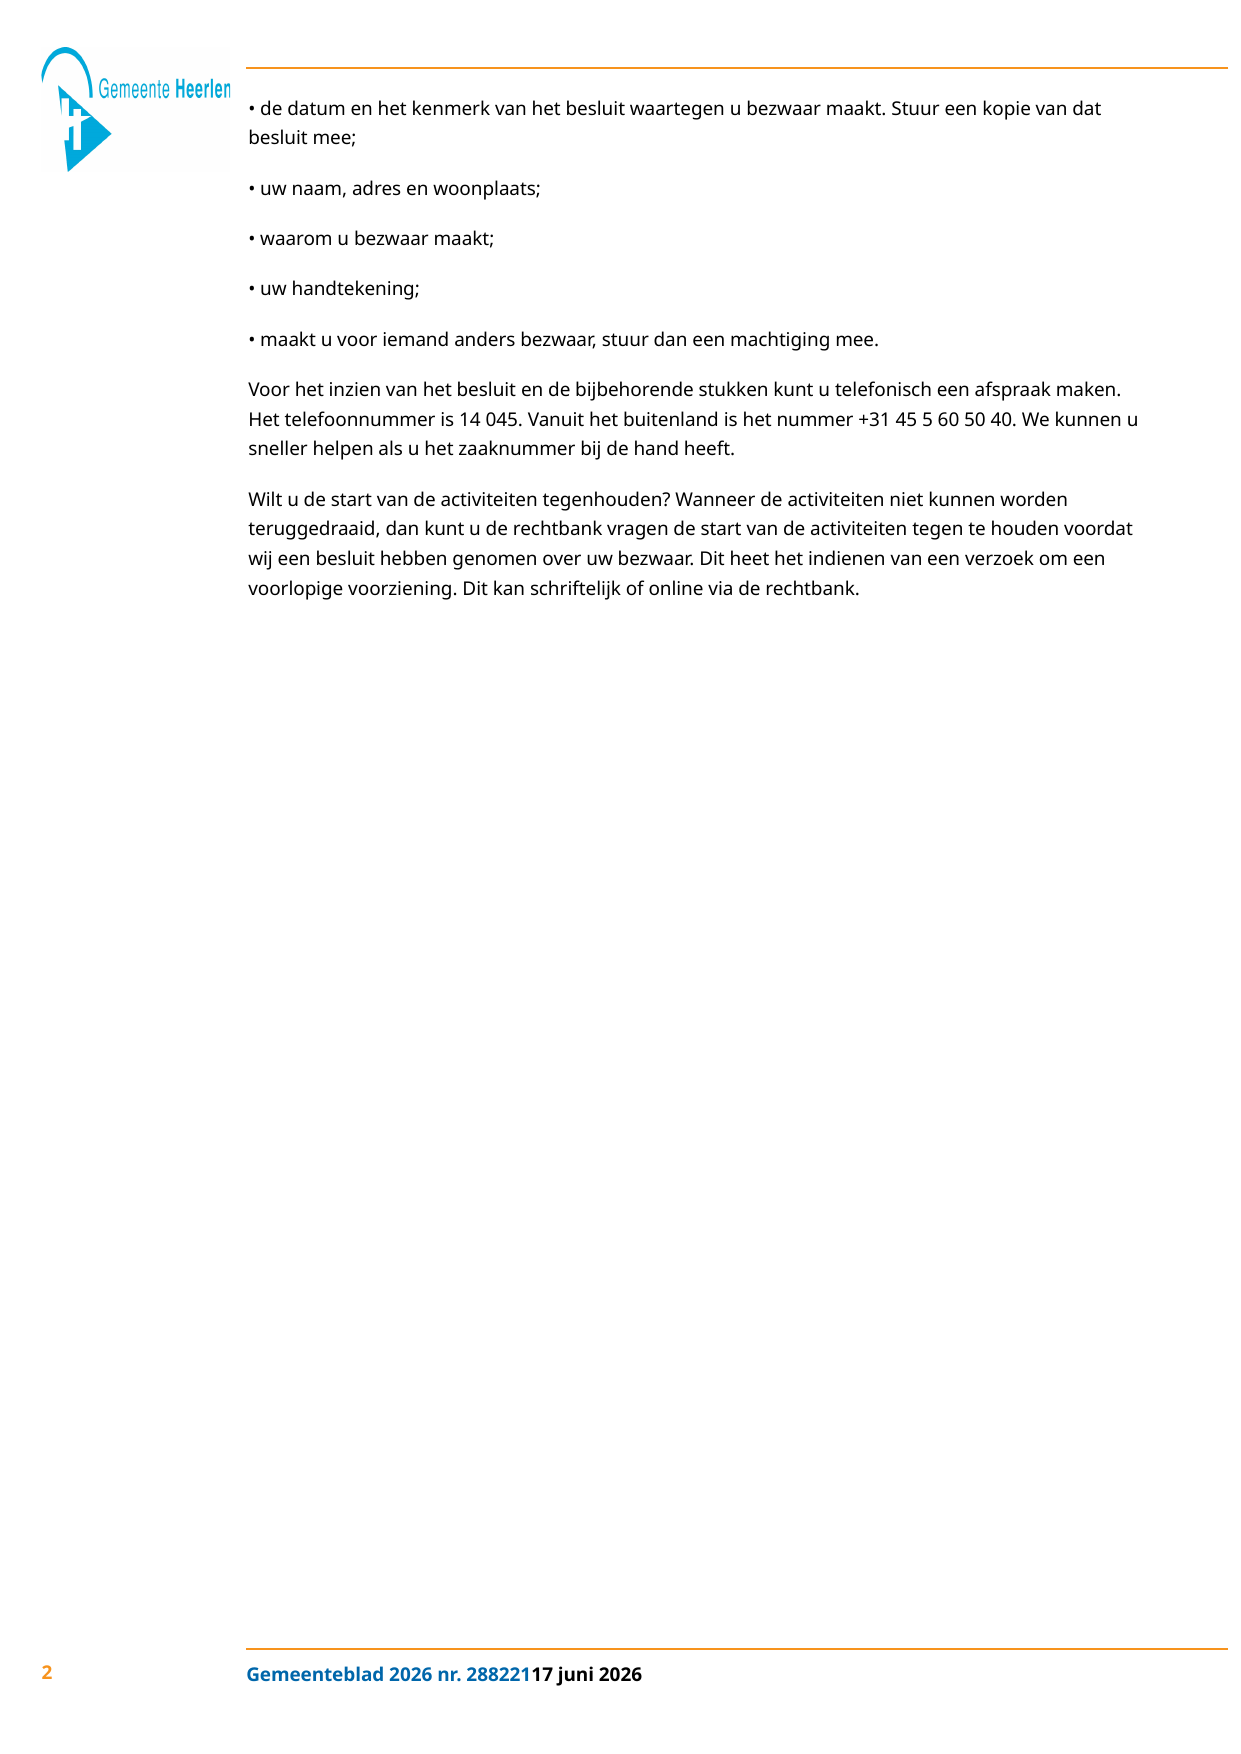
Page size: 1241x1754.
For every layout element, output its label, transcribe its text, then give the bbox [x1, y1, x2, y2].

picture [41, 47, 59, 70]
text • uw handtekening; [248, 276, 1152, 301]
text • waarom u bezwaar maakt; [248, 225, 1152, 251]
text • de datum en het kenmerk van het besluit waartegen u bezwaar maakt. Stuur een kopie van dat besluit mee; [248, 95, 1152, 150]
text Wilt u de start van de activiteiten tegenhouden? Wanneer de activiteiten niet kunnen worden teruggedraaid, dan kunt u de rechtbank vragen de start van de activiteiten tegen te houden voordat wij een besluit hebben genomen over uw bezwaar. Dit heet het indienen van een verzoek om een voorlopige voorziening. Dit kan schriftelijk of online via de rechtbank. [248, 486, 1152, 601]
text Voor het inzien van het besluit en de bijbehorende stukken kunt u telefonisch een afspraak maken. Het telefoonnummer is 14 045. Vanuit het buitenland is het nummer +31 45 5 60 50 40. We kunnen u sneller helpen als u het zaaknummer bij de hand heeft. [248, 376, 1152, 461]
text • maakt u voor iemand anders bezwaar, stuur dan een machtiging mee. [248, 326, 1152, 352]
picture [41, 47, 231, 172]
text • uw naam, adres en woonplaats; [248, 175, 1152, 201]
